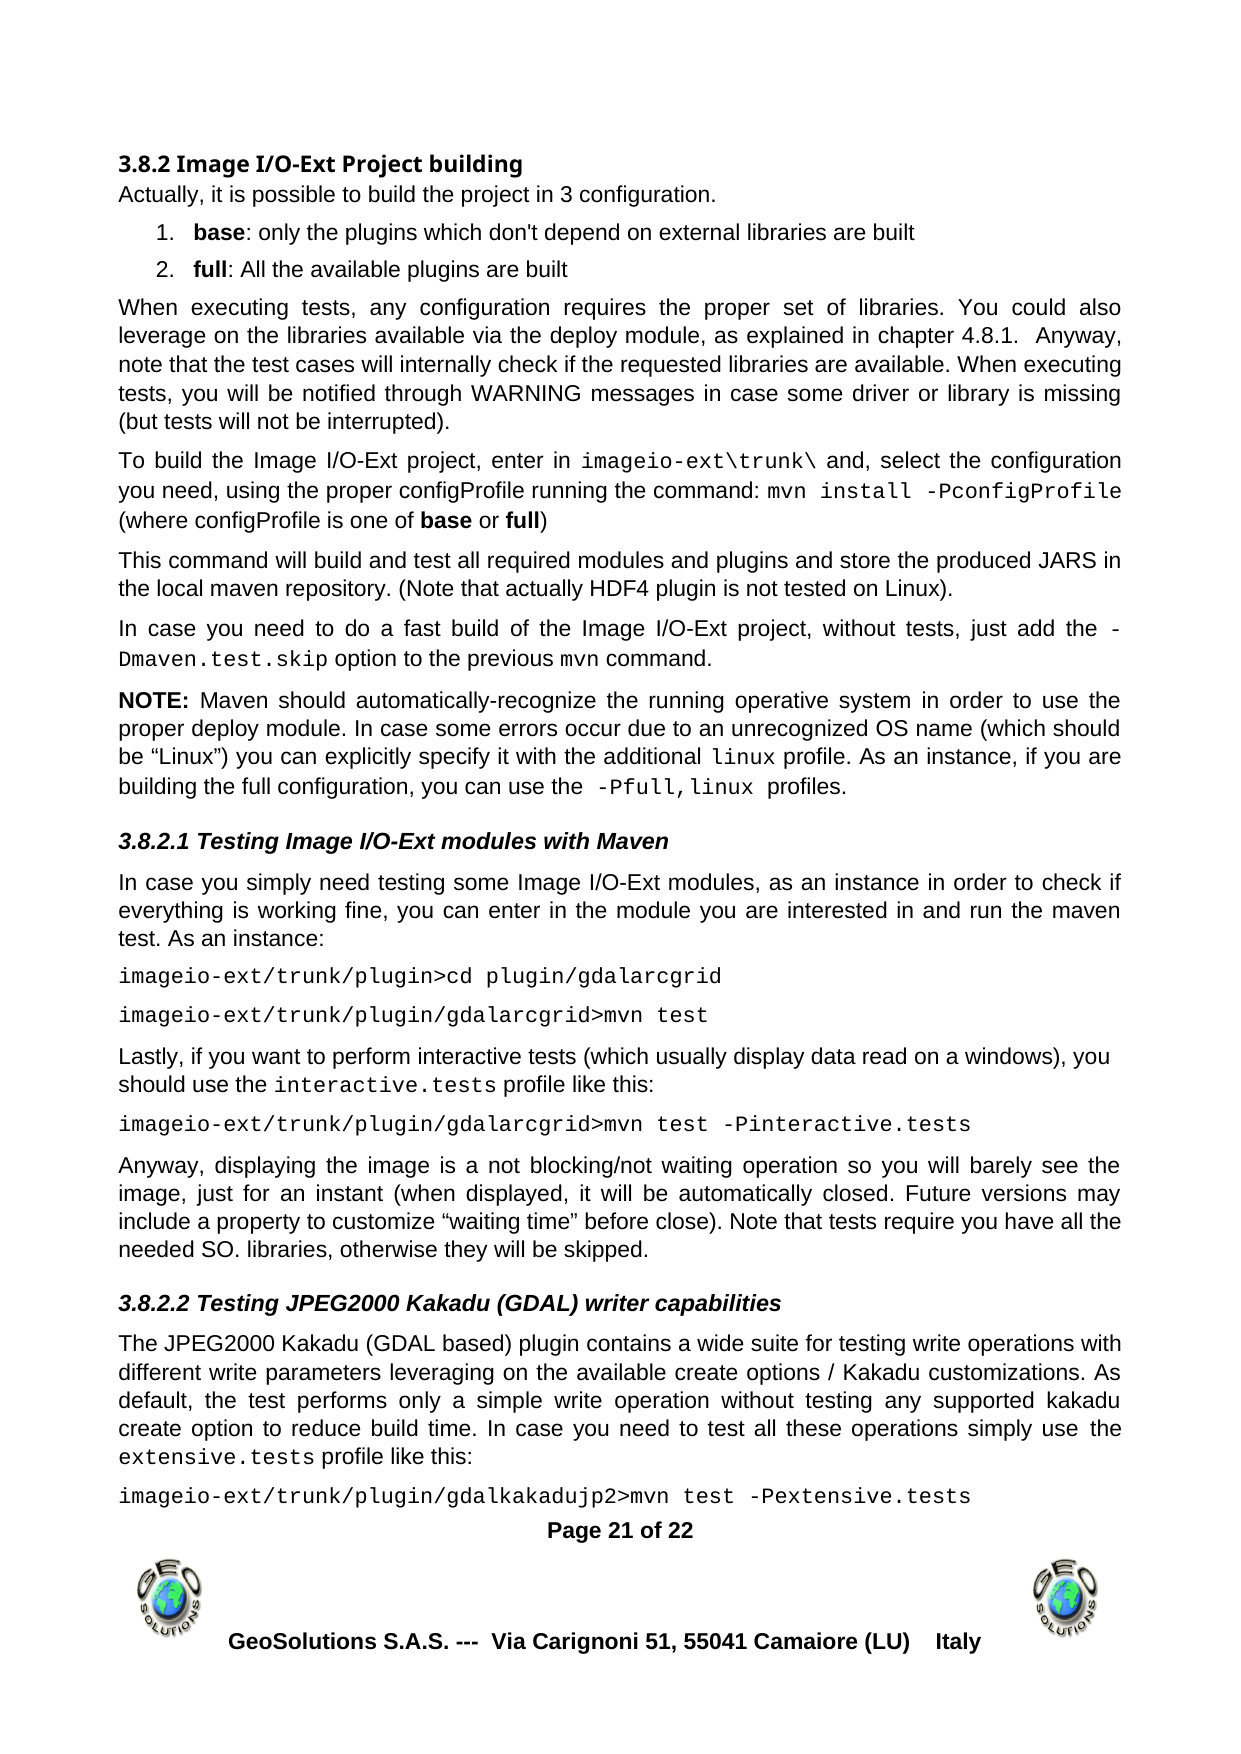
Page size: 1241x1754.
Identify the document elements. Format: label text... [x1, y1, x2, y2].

list base: only the plugins which don't depend on external libraries are built [156, 219, 1122, 245]
text When executing tests, any configuration requires the proper set of libraries. You could also leverage on the libraries available via the deploy module, as explained in chapter 4.8.1. Anyway, note that the test cases will internally check if the requested libraries are available. When executing tests, you will be notified through WARNING messages in case some driver or library is missing (but tests will not be interrupted). [118, 294, 1122, 434]
list full: All the available plugins are built [156, 257, 1122, 282]
picture [1030, 1552, 1101, 1641]
text To build the Image I/O-Ext project, enter in imageio-ext\trunk\ and, select the configuration you need, using the proper configProfile running the command: mvn install -PconfigProfile (where configProfile is one of base or full) [118, 448, 1122, 533]
picture [134, 1552, 205, 1641]
text NOTE: Maven should automatically-recognize the running operative system in order to use the proper deploy module. In case some errors occur due to an unrecognized OS name (which should be “Linux”) you can explicitly specify it with the additional linux profile. As an instance, if you are building the full configuration, you can use the -Pfull,linux profiles. [118, 687, 1122, 801]
subtitle Image I/O-Ext Project building [118, 148, 1122, 179]
subtitle Testing Image I/O-Ext modules with Maven [118, 828, 1122, 854]
text Lastly, if you want to perform interactive tests (which usually display data read on a windows), you should use the interactive.tests profile like this: [118, 1043, 1122, 1099]
text imageio-ext/trunk/plugin/gdalarcgrid>mvn test [118, 1004, 1122, 1029]
text In case you simply need testing some Image I/O-Ext modules, as an instance in order to check if everything is working fine, you can enter in the module you are interested in and run the maven test. As an instance: [118, 869, 1122, 951]
text Anyway, displaying the image is a not blocking/not waiting operation so you will barely see the image, just for an instant (when displayed, it will be automatically closed. Future versions may include a property to customize “waiting time” before close). Note that tests require you have all the needed SO. libraries, otherwise they will be skipped. [118, 1152, 1122, 1262]
text imageio-ext/trunk/plugin>cd plugin/gdalarcgrid [118, 966, 1122, 990]
text The JPEG2000 Kakadu (GDAL based) plugin contains a wide suite for testing write operations with different write parameters leveraging on the available create options / Kakadu customizations. As default, the test performs only a simple write operation without testing any supported kakadu create option to reduce build time. In case you need to test all these operations simply use the extensive.tests profile like this: [118, 1331, 1122, 1471]
text imageio-ext/trunk/plugin/gdalkakadujp2>mvn test -Pextensive.tests [118, 1485, 1122, 1510]
subtitle Testing JPEG2000 Kakadu (GDAL) writer capabilities [118, 1290, 1122, 1316]
text In case you need to do a fast build of the Image I/O-Ext project, without tests, just add the -Dmaven.test.skip option to the previous mvn command. [118, 616, 1122, 673]
text Actually, it is possible to build the project in 3 configuration. [118, 182, 1122, 208]
text imageio-ext/trunk/plugin/gdalarcgrid>mvn test -Pinteractive.tests [118, 1113, 1122, 1138]
text This command will build and test all required modules and plugins and store the produced JARS in the local maven repository. (Note that actually HDF4 plugin is not tested on Linux). [118, 548, 1122, 601]
